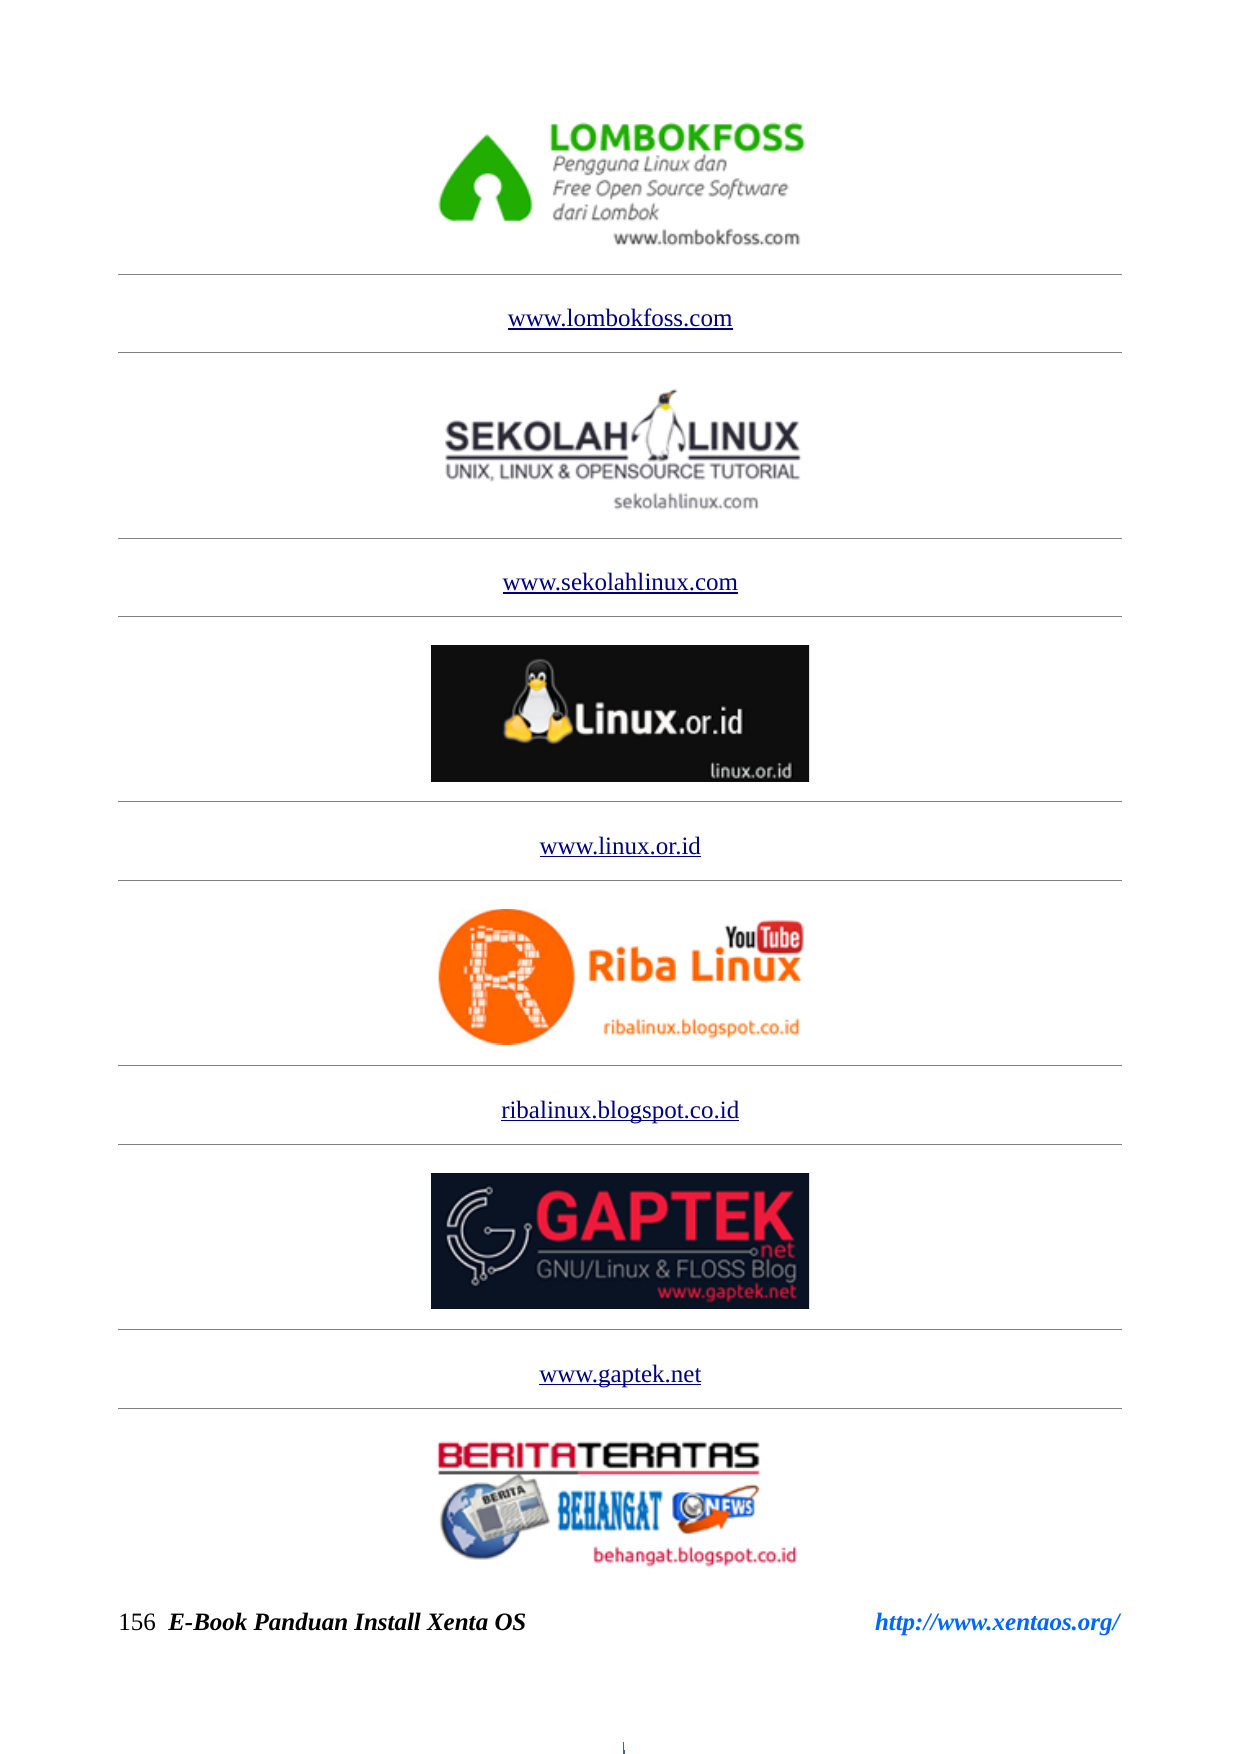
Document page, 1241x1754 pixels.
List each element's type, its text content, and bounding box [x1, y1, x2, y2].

picture [431, 118, 810, 254]
picture [431, 645, 810, 782]
text www.sekolahlinux.com [118, 567, 1122, 596]
picture [431, 382, 810, 518]
picture [431, 909, 810, 1045]
picture [431, 1437, 810, 1573]
text www.lombokfoss.com [118, 303, 1122, 332]
picture [431, 1173, 810, 1309]
text www.linux.or.id [118, 831, 1122, 860]
text www.gaptek.net [118, 1359, 1122, 1387]
text ribalinux.blogspot.co.id [118, 1095, 1122, 1124]
